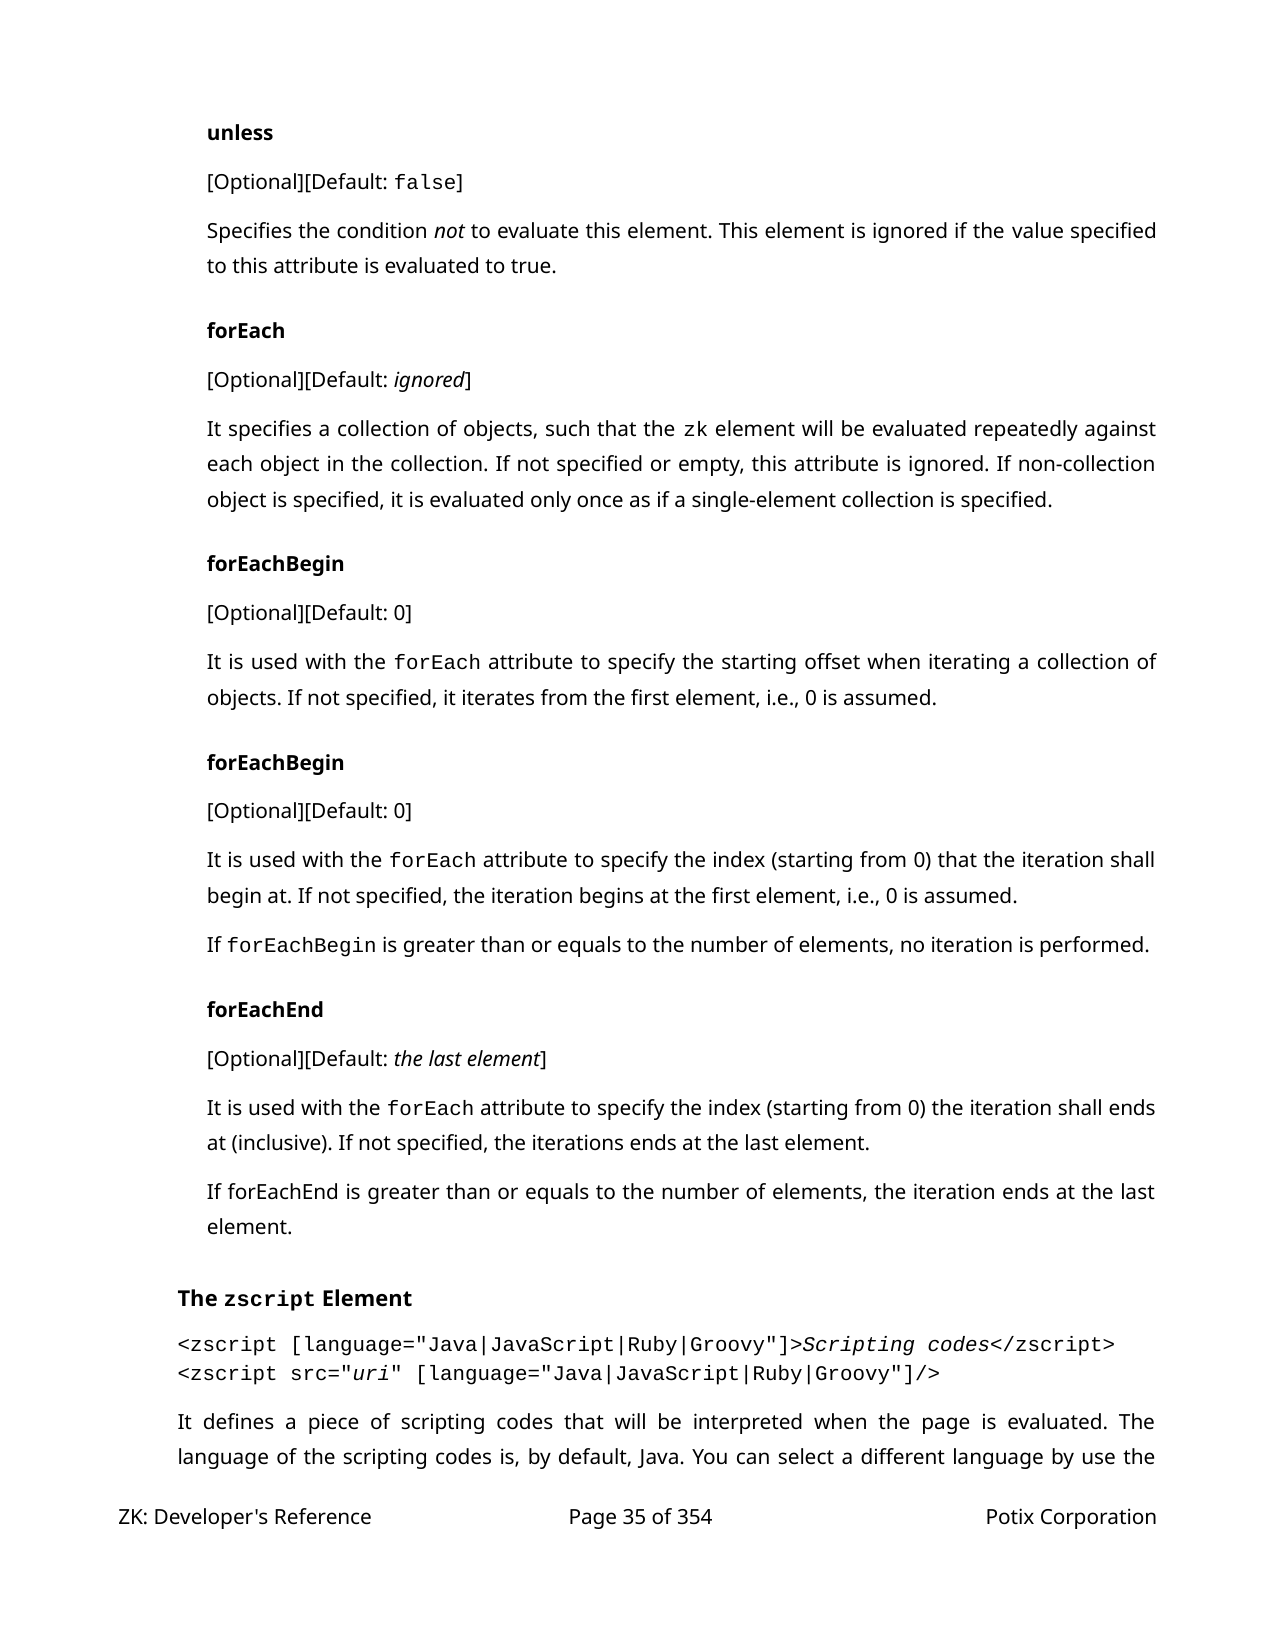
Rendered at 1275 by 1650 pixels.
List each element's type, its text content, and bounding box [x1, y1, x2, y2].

text [Optional][Default: ignored] [207, 365, 1157, 393]
text [Optional][Default: false] [207, 167, 1157, 196]
text [Optional][Default: the last element] [207, 1044, 1157, 1072]
text If forEachEnd is greater than or equals to the number of elements, the iteration ends at the last element. [207, 1177, 1157, 1241]
subtitle unless [207, 118, 1157, 146]
text It defines a piece of scripting codes that will be interpreted when the page is evaluated. The language of the scripting codes is, by default, Java. You can select a different language by use the [177, 1407, 1157, 1471]
text It is used with the forEach attribute to specify the index (starting from 0) that the iteration shall begin at. If not specified, the iteration begins at the first element, i.e., 0 is assumed. [207, 845, 1157, 909]
subtitle forEachEnd [207, 995, 1157, 1023]
subtitle forEach [207, 316, 1157, 344]
text It specifies a collection of objects, such that the zk element will be evaluated repeatedly against each object in the collection. If not specified or empty, this attribute is ignored. If non-collection object is specified, it is evaluated only once as if a single-element collection is specified. [207, 414, 1157, 513]
subtitle forEachBegin [207, 549, 1157, 578]
text It is used with the forEach attribute to specify the index (starting from 0) the iteration shall ends at (inclusive). If not specified, the iterations ends at the last element. [207, 1093, 1157, 1156]
subtitle forEachBegin [207, 748, 1157, 776]
text <zscript [language="Java|JavaScript|Ruby|Groovy"]>Scripting codes</zscript> <zscript src="uri" [language="Java|JavaScript|Ruby|Groovy"]/> [177, 1334, 1157, 1387]
text Specifies the condition not to evaluate this element. This element is ignored if the value specified to this attribute is evaluated to true. [207, 216, 1157, 279]
text It is used with the forEach attribute to specify the starting offset when iterating a collection of objects. If not specified, it iterates from the first element, i.e., 0 is assumed. [207, 647, 1157, 711]
text [Optional][Default: 0] [207, 598, 1157, 627]
text If forEachBegin is greater than or equals to the number of elements, no iteration is performed. [207, 930, 1157, 958]
text [Optional][Default: 0] [207, 797, 1157, 825]
subtitle The zscript Element [177, 1283, 1157, 1313]
